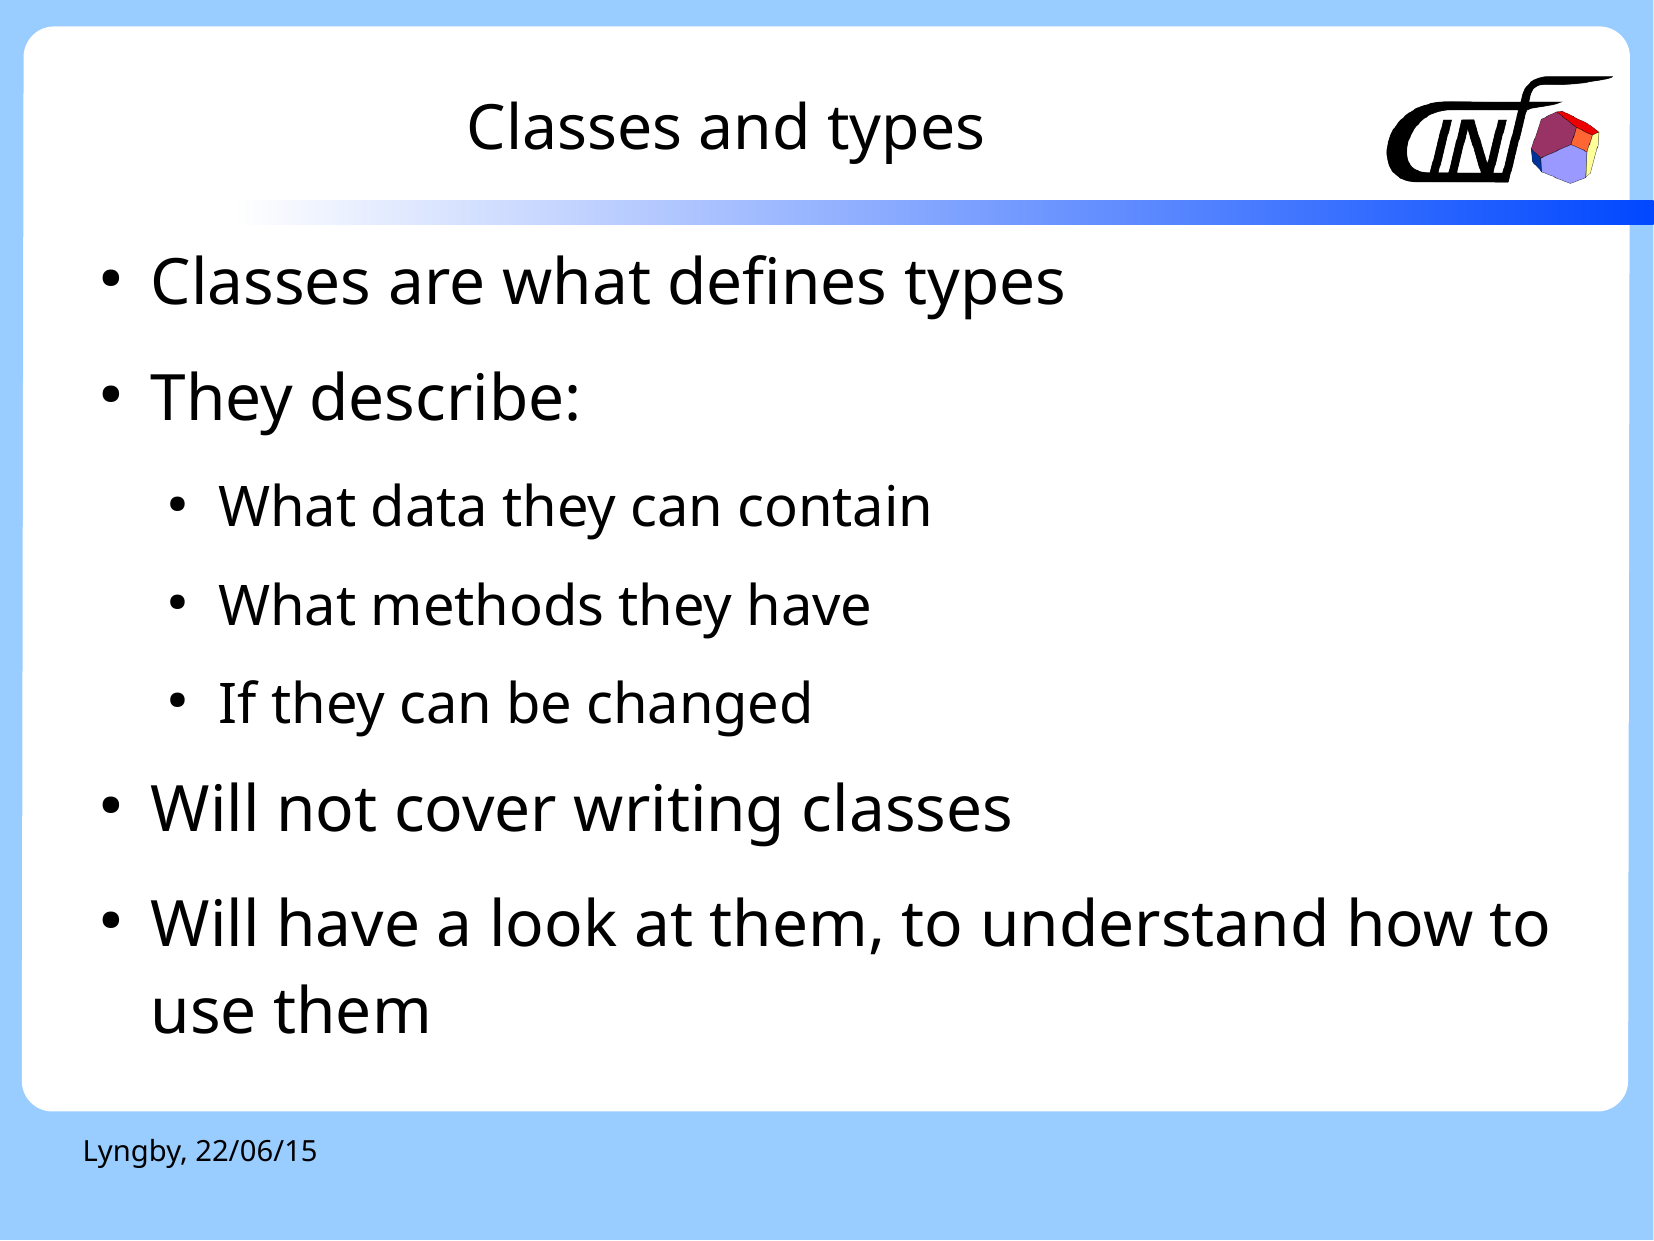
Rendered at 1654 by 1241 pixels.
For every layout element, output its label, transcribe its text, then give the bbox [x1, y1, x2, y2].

list Classes are what defines types They describe: What data they can contain What methods they have If they can be changed Will not cover writing classes Will have a look at them, to understand how to use them [82, 236, 1571, 1055]
picture [1386, 76, 1613, 184]
text_box 1442 [956, 201, 961, 224]
title Classes and types [82, 49, 1371, 201]
